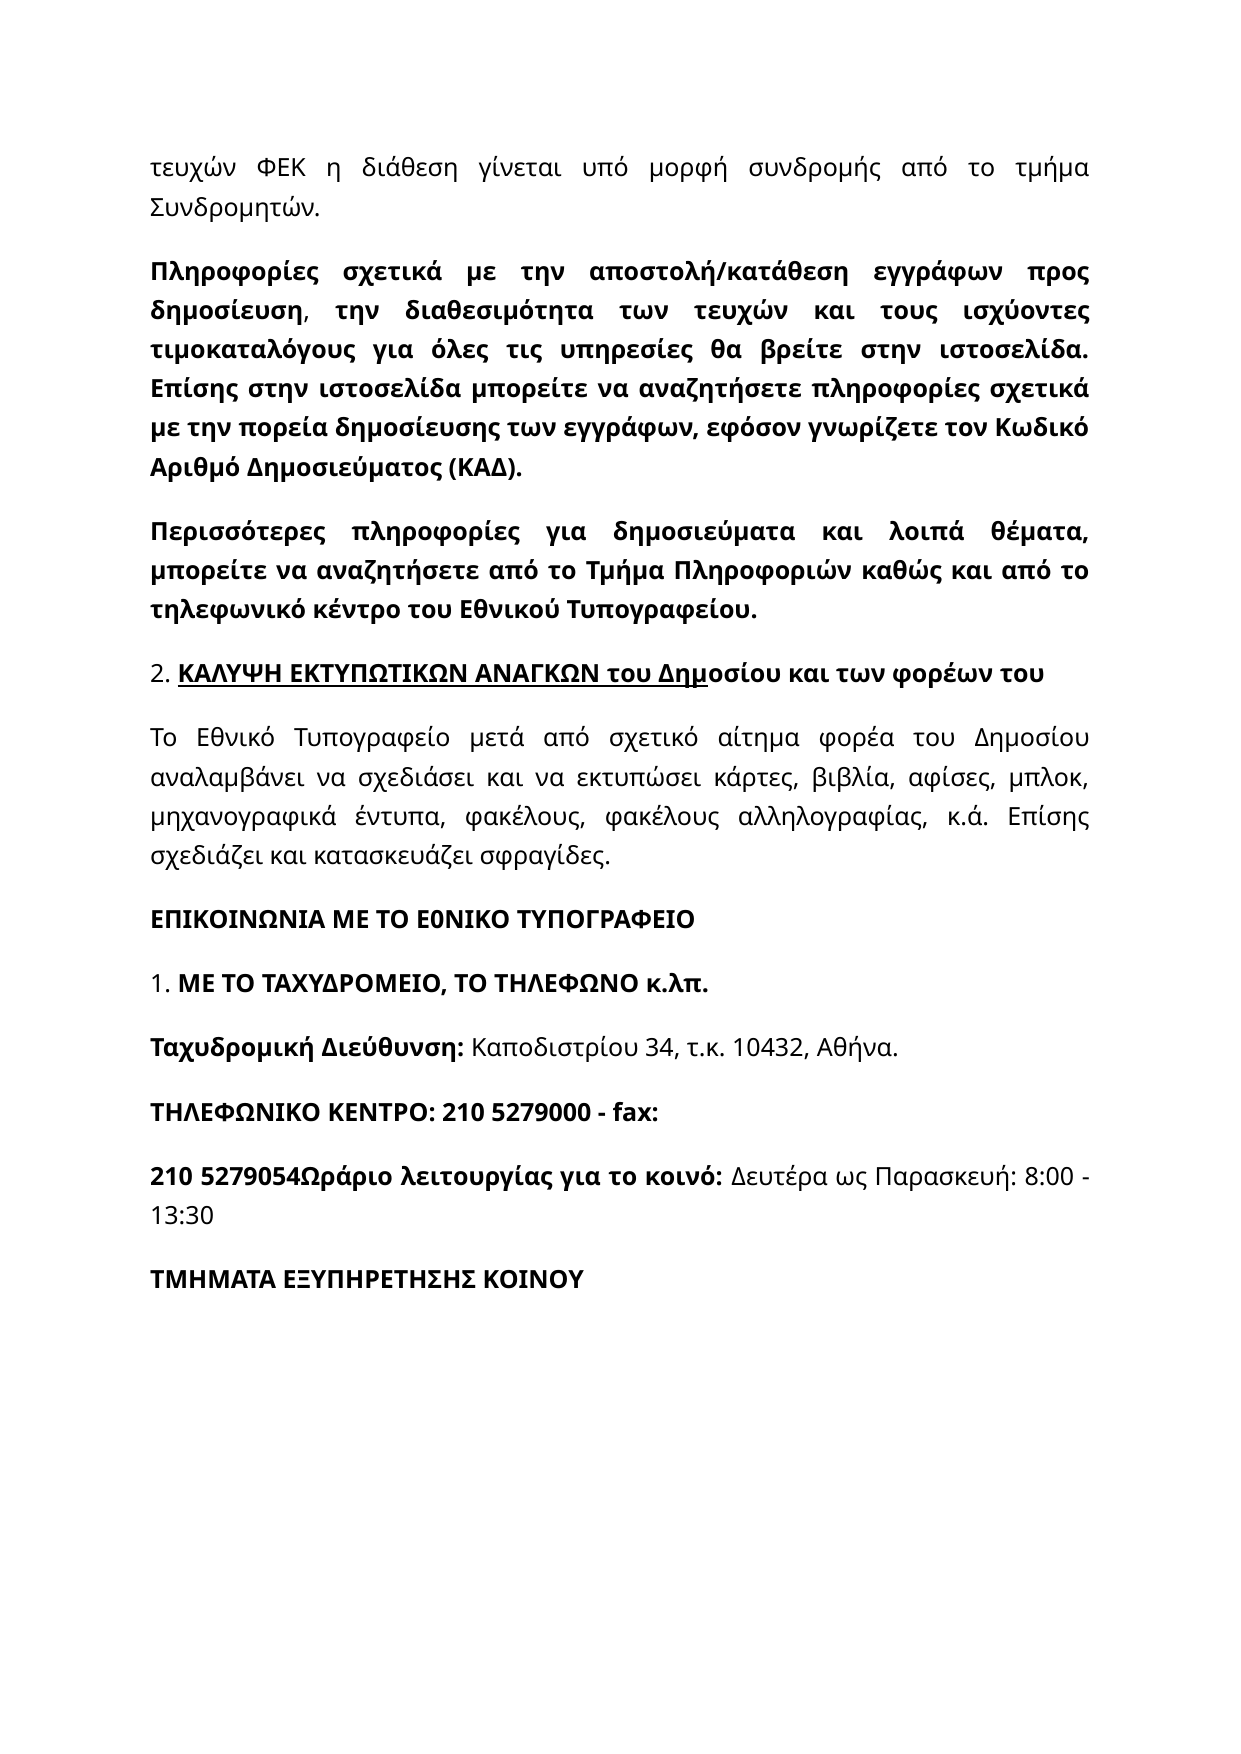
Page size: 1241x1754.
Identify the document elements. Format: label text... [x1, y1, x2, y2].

text τευχών ΦΕΚ η διάθεση γίνεται υπό μορφή συνδρομής από το τμήμα Συνδρομητών. [150, 150, 1090, 223]
text ΤΗΛΕΦΩΝΙΚΟ ΚΕΝΤΡΟ: 210 5279000 - fax: [150, 1094, 1090, 1128]
text 2. ΚΑΛΥΨΗ ΕΚΤΥΠΩΤΙΚΩΝ ΑΝΑΓΚΩΝ του Δημοσίου και των φορέων του [150, 656, 1090, 690]
text ΤΜΗΜΑΤΑ ΕΞΥΠΗΡΕΤΗΣΗΣ ΚΟΙΝΟΥ [150, 1262, 1090, 1296]
text Περισσότερες πληροφορίες για δημοσιεύματα και λοιπά θέματα, μπορείτε να αναζητήσετε από το Τμήμα Πληροφοριών καθώς και από το τηλεφωνικό κέντρο του Εθνικού Τυπογραφείου. [150, 513, 1090, 626]
text 210 5279054Ωράριο λειτουργίας για το κοινό: Δευτέρα ως Παρασκευή: 8:00 - 13:30 [150, 1158, 1090, 1232]
text Ταχυδρομική Διεύθυνση: Καποδιστρίου 34, τ.κ. 10432, Αθήνα. [150, 1030, 1090, 1064]
text Το Εθνικό Τυπογραφείο μετά από σχετικό αίτημα φορέα του Δημοσίου αναλαμβάνει να σχεδιάσει και να εκτυπώσει κάρτες, βιβλία, αφίσες, μπλοκ, μηχανογραφικά έντυπα, φακέλους, φακέλους αλληλογραφίας, κ.ά. Επίσης σχεδιάζει και κατασκευάζει σφραγίδες. [150, 720, 1090, 872]
text 1. ΜΕ ΤΟ ΤΑΧΥΔΡΟΜΕΙΟ, ΤΟ ΤΗΛΕΦΩΝΟ κ.λπ. [150, 966, 1090, 1000]
text ΕΠΙΚΟΙΝΩΝΙΑ ΜΕ ΤΟ Ε0ΝΙΚΟ ΤΥΠΟΓΡΑΦΕΙΟ [150, 902, 1090, 936]
text Πληροφορίες σχετικά με την αποστολή/κατάθεση εγγράφων προς δημοσίευση, την διαθεσιμότητα των τευχών και τους ισχύοντες τιμοκαταλόγους για όλες τις υπηρεσίες θα βρείτε στην ιστοσελίδα. Επίσης στην ιστοσελίδα μπορείτε να αναζητήσετε πληροφορίες σχετικά με την πορεία δημοσίευσης των εγγράφων, εφόσον γνωρίζετε τον Κωδικό Αριθμό Δημοσιεύματος (ΚΑΔ). [150, 253, 1090, 483]
